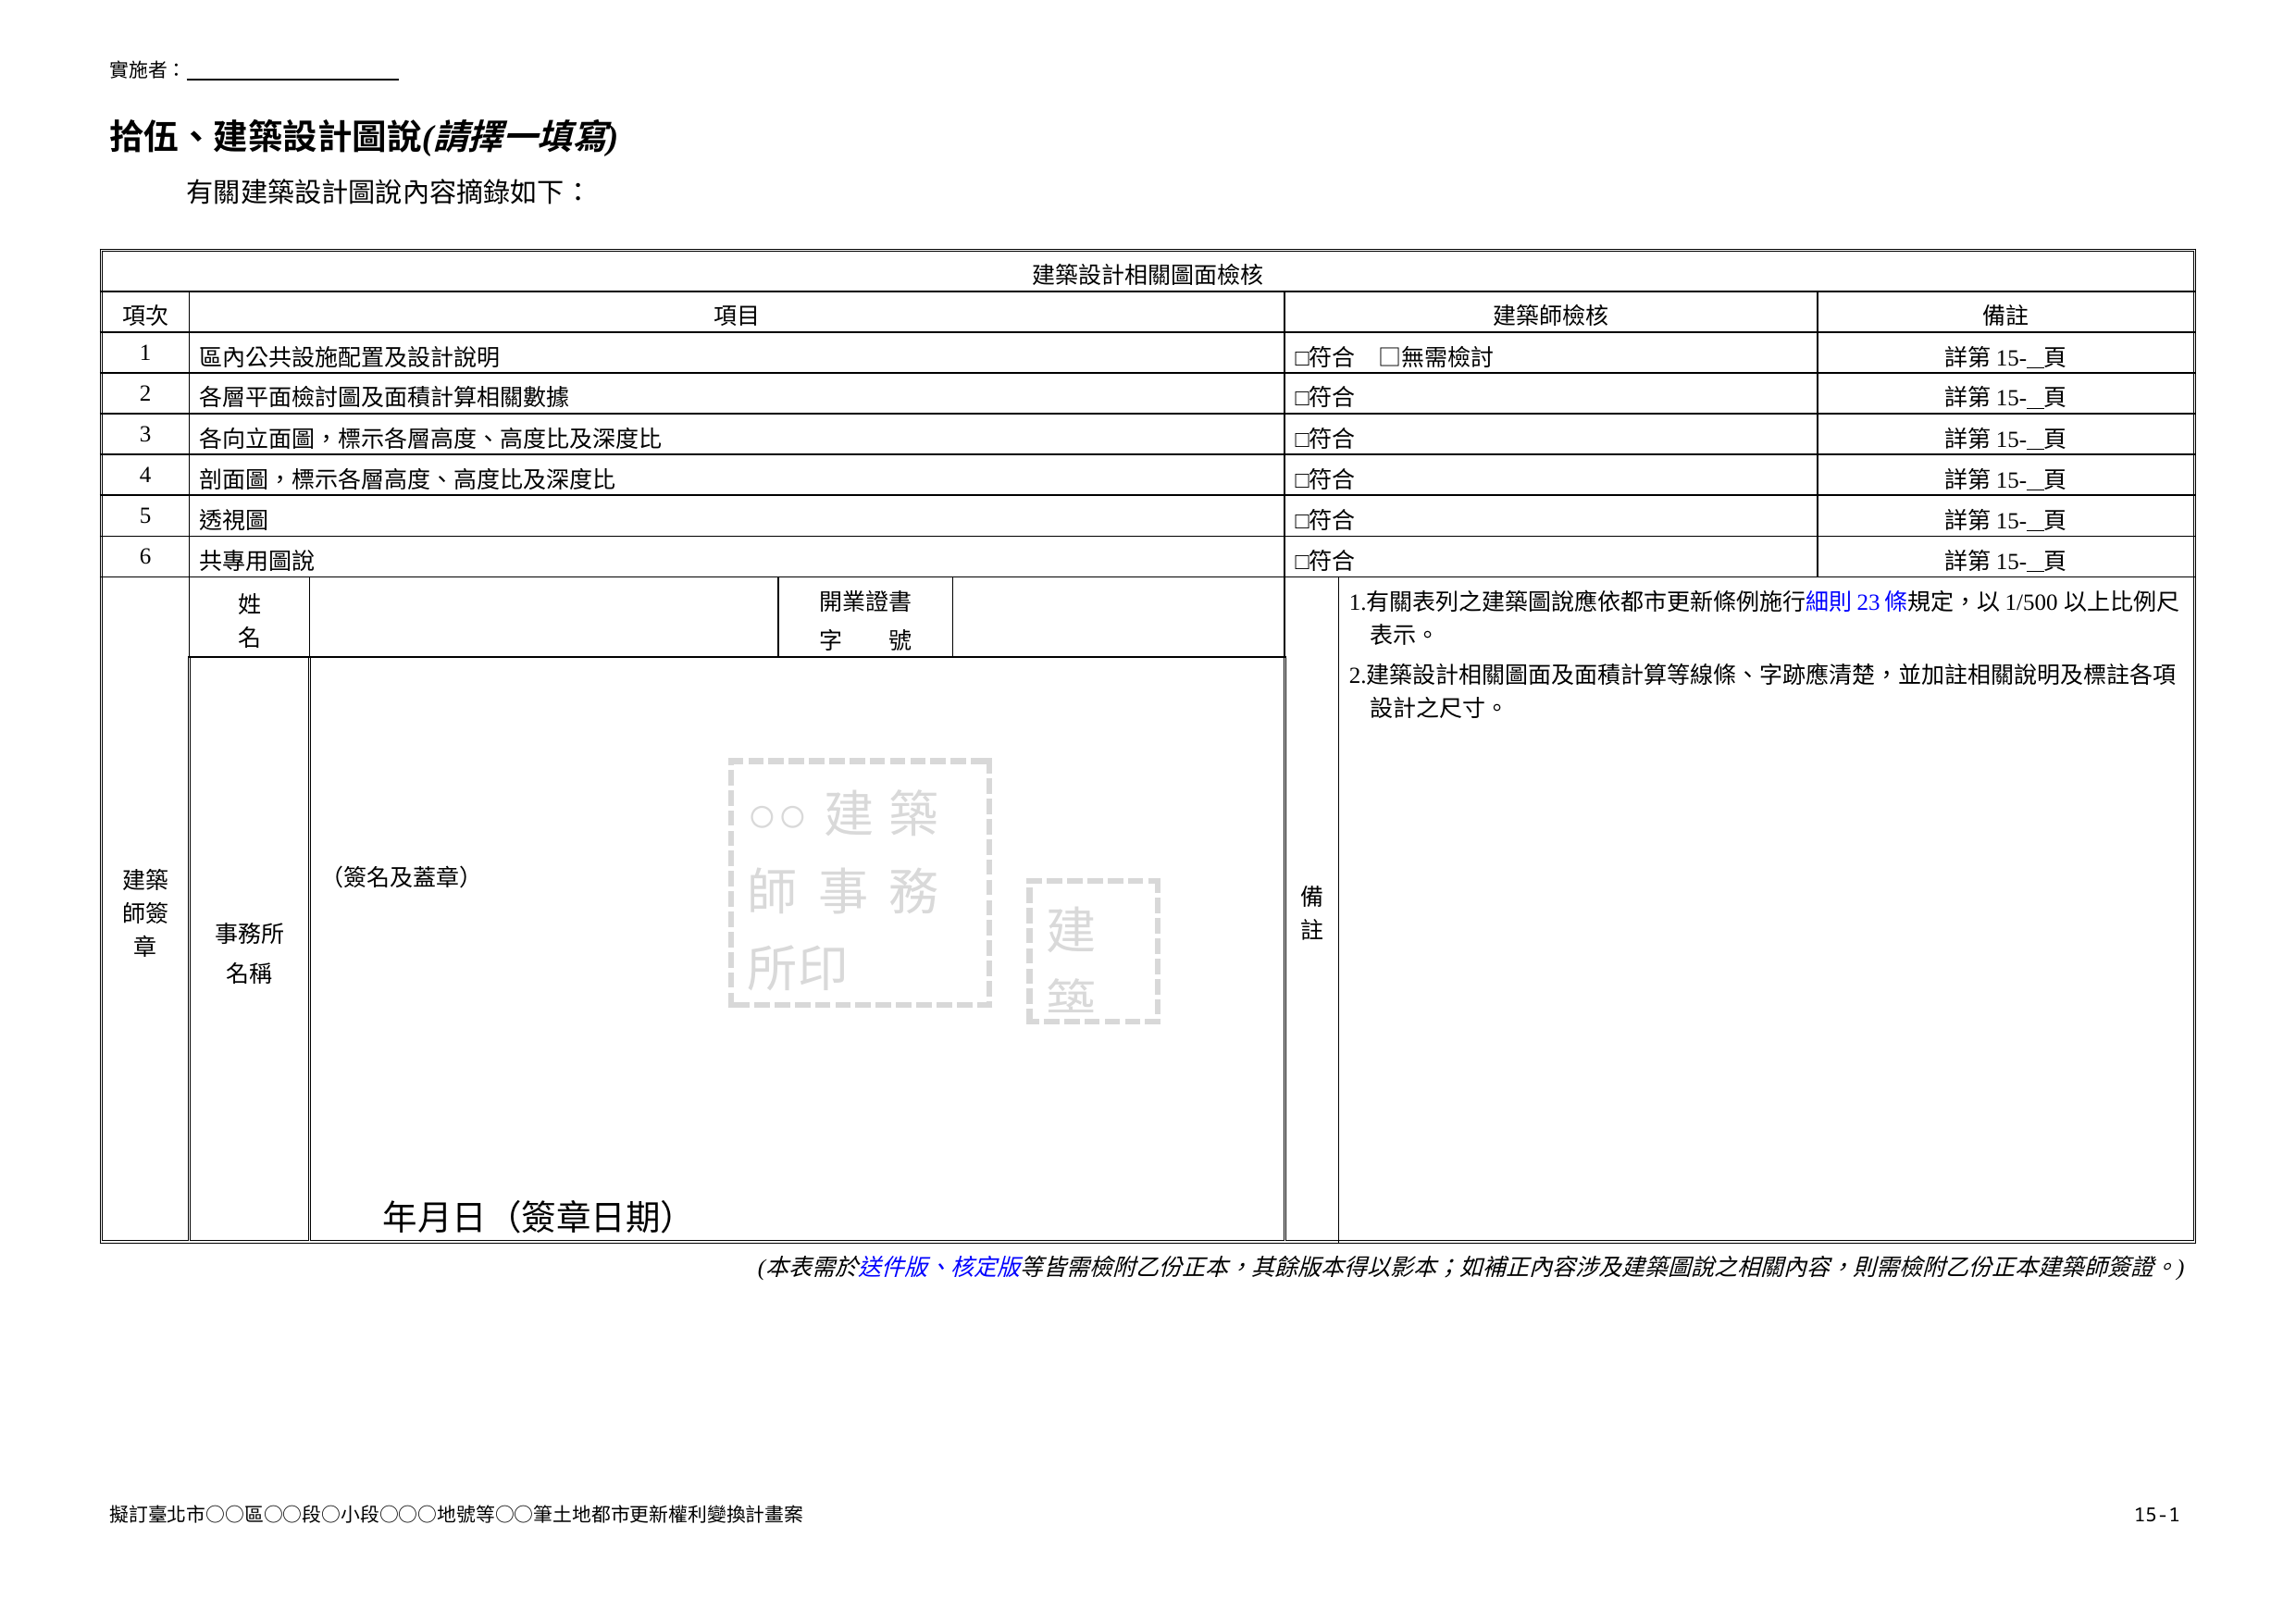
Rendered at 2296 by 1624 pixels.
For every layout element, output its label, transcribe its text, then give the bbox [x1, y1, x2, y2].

text (本表需於送件版、核定版等皆需檢附乙份正本，其餘版本得以影本；如補正內容涉及建築圖說之相關內容，則需檢附乙份正本建築師簽證。) [109, 1249, 2186, 1283]
table_cell □符合 [1285, 374, 1817, 413]
table_cell 1 [103, 333, 189, 372]
table_cell 詳第15- 頁 [1818, 374, 2193, 413]
table_cell 區內公共設施配置及設計說明 [190, 333, 1284, 372]
table_header 建築設計相關圖面檢核 [103, 252, 2193, 291]
subtitle 拾伍、建築設計圖說(請擇一填寫) [109, 109, 2186, 159]
table_cell 詳第15- 頁 [1818, 455, 2193, 494]
table_cell □符合 [1285, 415, 1817, 453]
table_cell 開業證書 字 號 [779, 577, 952, 656]
table_cell 3 [103, 415, 189, 453]
table_cell □符合 [1285, 537, 1817, 576]
table_cell 透視圖 [190, 496, 1284, 535]
table_cell 1.有關表列之建築圖說應依都市更新條例施行細則23條規定，以1/500 以上比例尺表示。 2.建築設計相關圖面及面積計算等線條、字跡應清楚，並加註相關說明及標註各項設計之尺寸。 [1339, 577, 2193, 1240]
table_cell 各層平面檢討圖及面積計算相關數據 [190, 374, 1284, 413]
table_cell 詳第15- 頁 [1818, 333, 2193, 372]
table_cell [953, 577, 1284, 656]
table_cell 項次 [103, 292, 189, 331]
table_cell 各向立面圖，標示各層高度、高度比及深度比 [190, 415, 1284, 453]
table_cell 詳第15- 頁 [1818, 496, 2193, 535]
table_cell 5 [103, 496, 189, 535]
table_cell 備 註 [1285, 577, 1338, 1240]
table_cell 建築師簽章 [103, 577, 189, 1240]
table_cell 詳第15- 頁 [1818, 415, 2193, 453]
table_cell 共專用圖說 [190, 537, 1284, 576]
table_cell 詳第15- 頁 [1818, 537, 2193, 576]
table_cell 4 [103, 455, 189, 494]
table_cell □符合 [1285, 496, 1817, 535]
table_cell □符合 [1285, 455, 1817, 494]
table_cell 事務所 名稱 [191, 658, 308, 1240]
table_cell 備註 [1818, 292, 2193, 331]
table_cell 剖面圖，標示各層高度、高度比及深度比 [190, 455, 1284, 494]
table_cell □符合 □無需檢討 [1285, 333, 1817, 372]
text 有關建築設計圖說內容摘錄如下： [132, 171, 2186, 210]
table_cell 建築師檢核 [1285, 292, 1817, 331]
table_cell 姓 名 [190, 577, 309, 656]
table_cell 6 [103, 537, 189, 576]
table_cell （簽名及蓋章） 年月日（簽章日期） [311, 658, 1284, 1240]
table_cell [310, 577, 777, 656]
table_cell 項目 [190, 292, 1284, 331]
table_cell 2 [103, 374, 189, 413]
